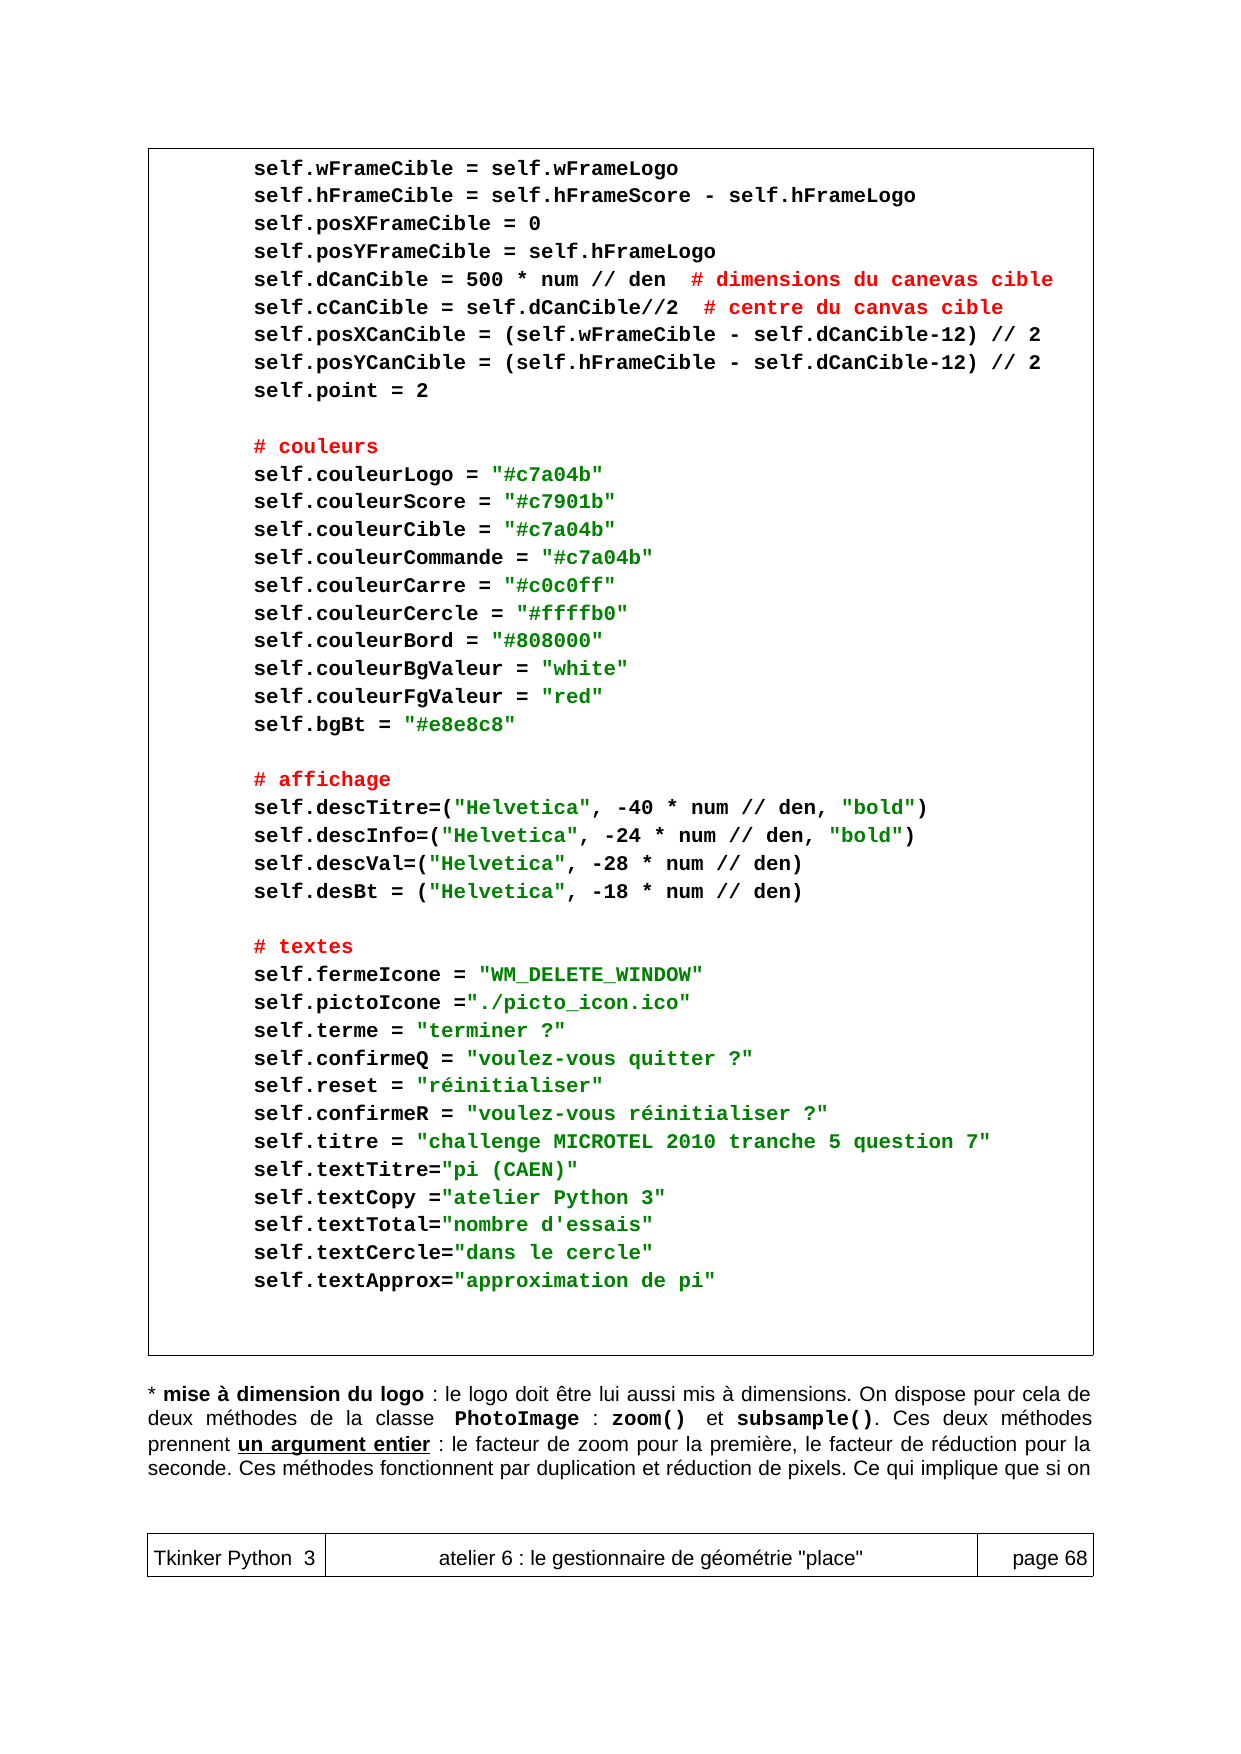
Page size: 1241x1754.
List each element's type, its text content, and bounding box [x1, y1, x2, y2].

table_header self.wFrameCible = self.wFrameLogo self.hFrameCible = self.hFrameScore - self.hFrameLogo self.posXFrameCible = 0 self.posYFrameCible = self.hFrameLogo self.dCanCible = 500 * num // den # dimensions du canevas cible self.cCanCible = self.dCanCible//2 # centre du canvas cible self.posXCanCible = (self.wFrameCible - self.dCanCible-12) // 2 self.posYCanCible = (self.hFrameCible - self.dCanCible-12) // 2 self.point = 2 # couleurs self.couleurLogo = "#c7a04b" self.couleurScore = "#c7901b" self.couleurCible = "#c7a04b" self.couleurCommande = "#c7a04b" self.couleurCarre = "#c0c0ff" self.couleurCercle = "#ffffb0" self.couleurBord = "#808000" self.couleurBgValeur = "white" self.couleurFgValeur = "red" self.bgBt = "#e8e8c8" # affichage self.descTitre=("Helvetica", -40 * num // den, "bold") self.descInfo=("Helvetica", -24 * num // den, "bold") self.descVal=("Helvetica", -28 * num // den) self.desBt = ("Helvetica", -18 * num // den) # textes self.fermeIcone = "WM_DELETE_WINDOW" self.pictoIcone ="./picto_icon.ico" self.terme = "terminer ?" self.confirmeQ = "voulez-vous quitter ?" self.reset = "réinitialiser" self.confirmeR = "voulez-vous réinitialiser ?" self.titre = "challenge MICROTEL 2010 tranche 5 question 7" self.textTitre="pi (CAEN)" self.textCopy ="atelier Python 3" self.textTotal="nombre d'essais" self.textCercle="dans le cercle" self.textApprox="approximation de pi" [149, 149, 1093, 1355]
text * mise à dimension du logo : le logo doit être lui aussi mis à dimensions. On dispose pour cela de deux méthodes de la classe PhotoImage : zoom() et subsample(). Ces deux méthodes prennent un argument entier : le facteur de zoom pour la première, le facteur de réduction pour la seconde. Ces méthodes fonctionnent par duplication et réduction de pixels. Ce qui implique que si on [148, 1382, 1093, 1480]
